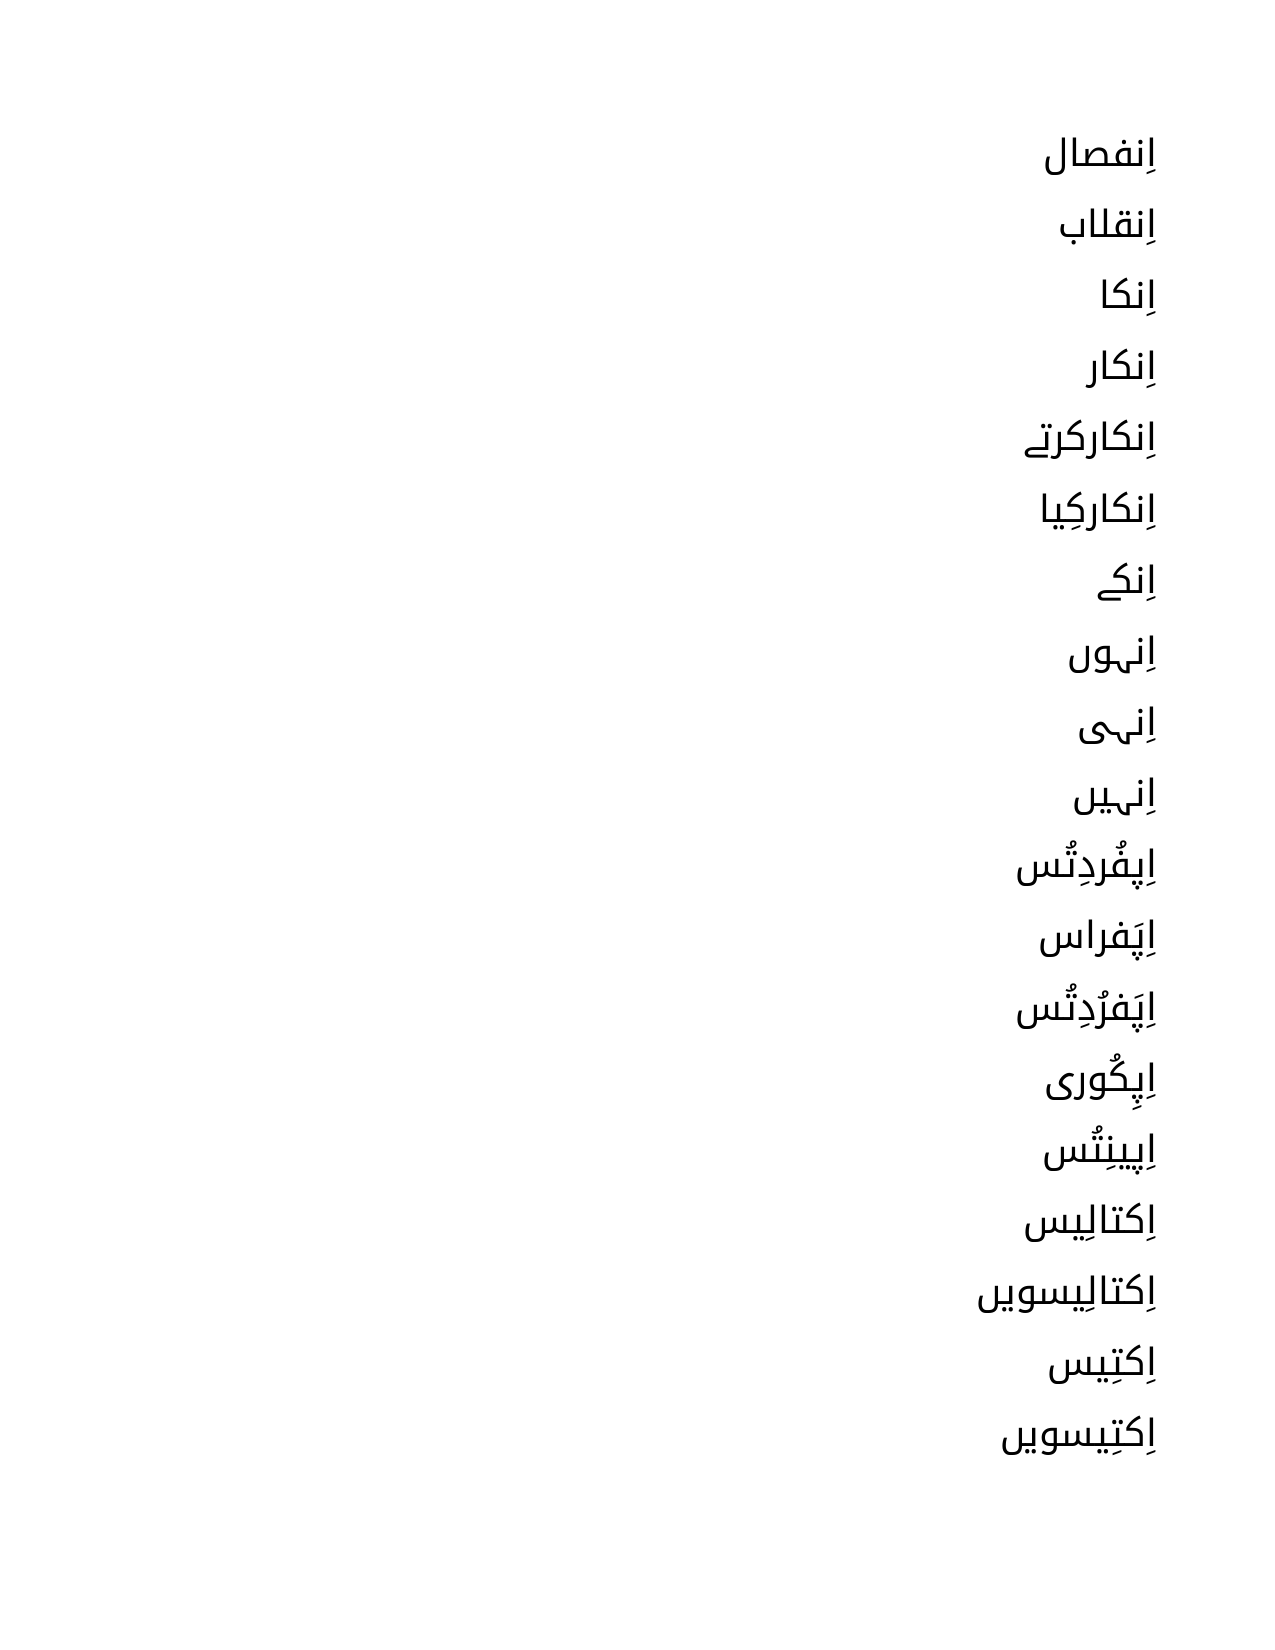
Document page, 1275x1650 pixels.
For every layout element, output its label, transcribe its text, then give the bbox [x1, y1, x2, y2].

text اِنہوں [118, 616, 1157, 687]
text اِنکارکِیا [118, 474, 1157, 545]
text اِکتِیس [118, 1328, 1157, 1399]
text اِنقلاب [118, 189, 1157, 260]
text اِپَفرُدِتُس [118, 972, 1157, 1043]
text اِنہی [118, 687, 1157, 758]
text اِپفُردِتُس [118, 829, 1157, 901]
text اِکتالِیسویں [118, 1256, 1157, 1328]
text اِپِکُوری [118, 1043, 1157, 1114]
text اِنکار [118, 332, 1157, 403]
text اِکتِیسویں [118, 1399, 1157, 1470]
text اِپینِتُس [118, 1114, 1157, 1185]
text اِنفصال [118, 118, 1157, 189]
text اِکتالِیس [118, 1185, 1157, 1256]
text اِنہیں [118, 758, 1157, 829]
text اِنکا [118, 260, 1157, 332]
text اِنکے [118, 545, 1157, 616]
text اِنکارکرتے [118, 403, 1157, 474]
text اِپَفراس [118, 901, 1157, 972]
